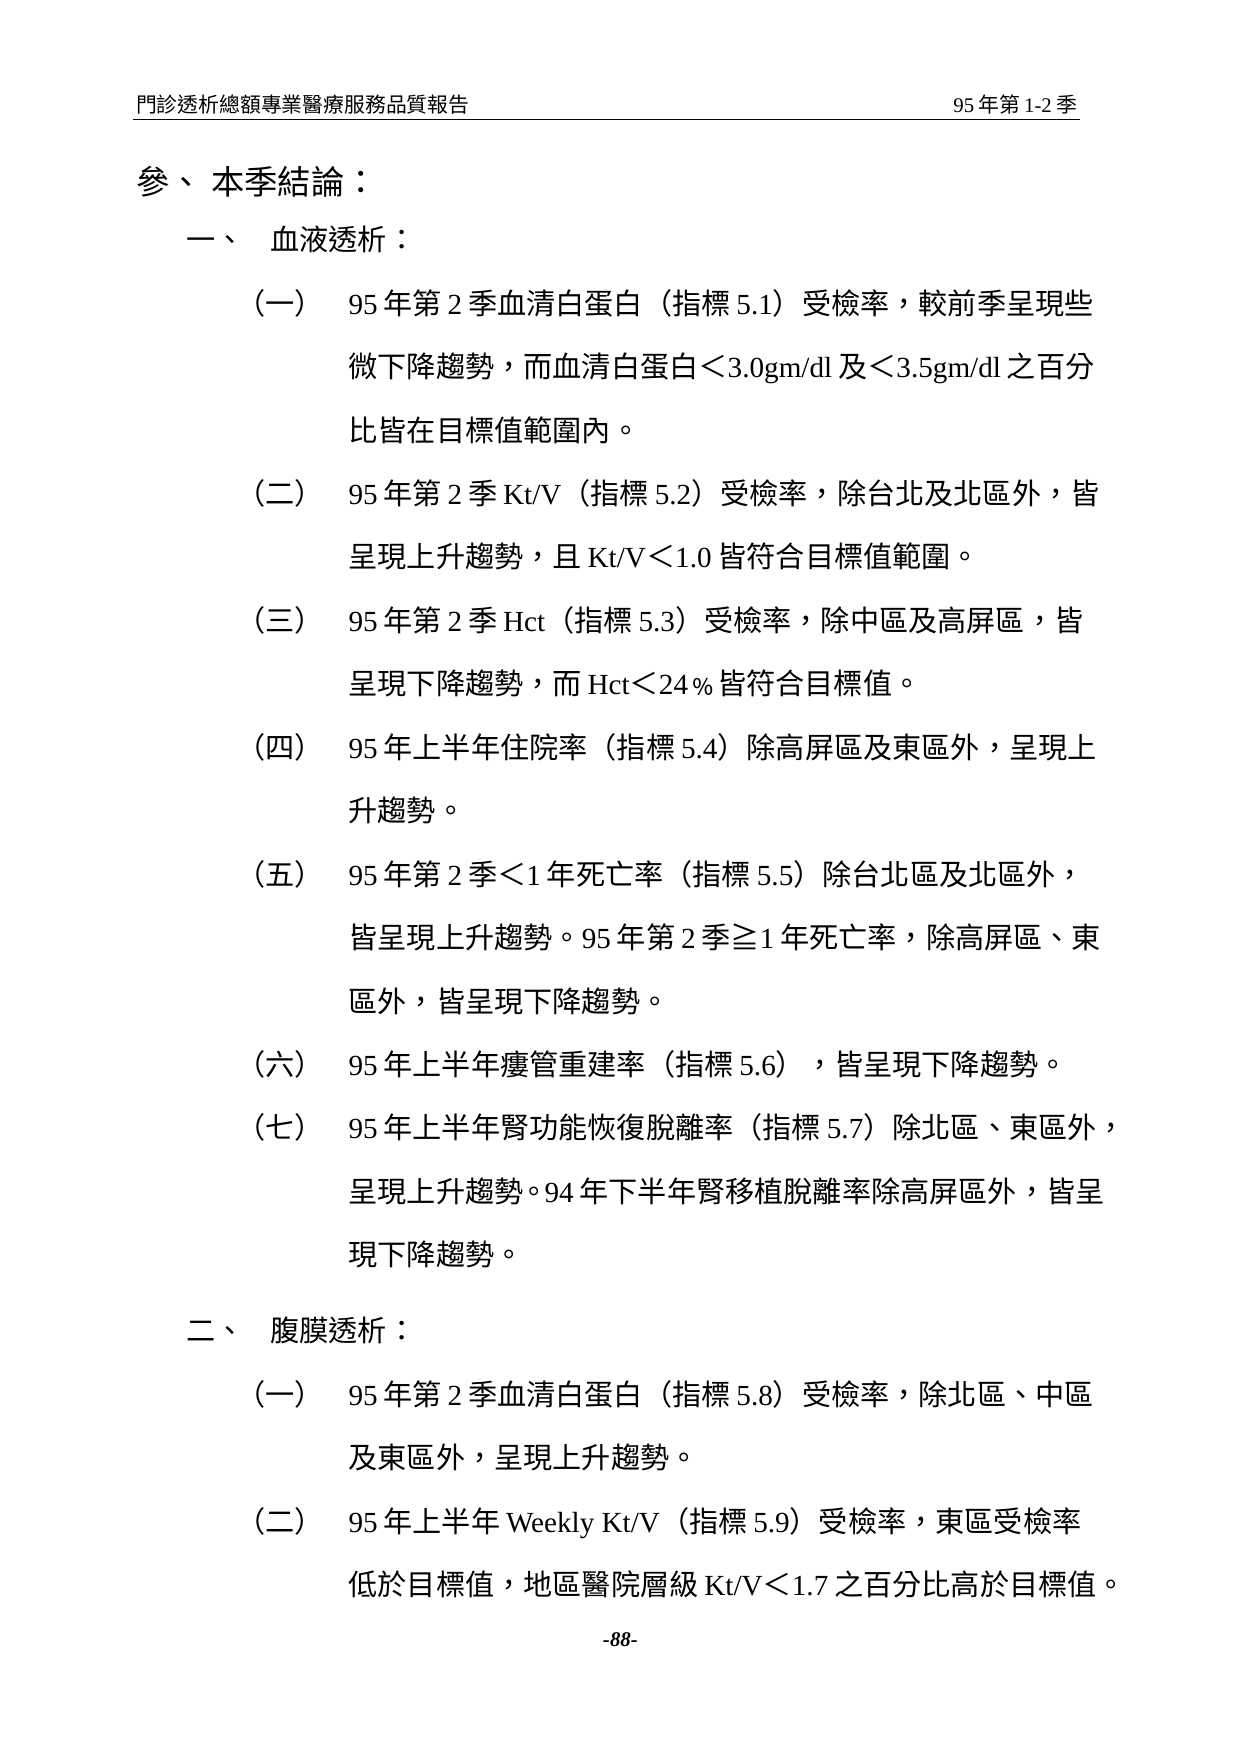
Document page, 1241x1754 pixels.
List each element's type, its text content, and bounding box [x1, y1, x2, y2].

list 95年第2季血清白蛋白（指標5.8）受檢率，除北區、中區及東區外，呈現上升趨勢。 [236, 1371, 1104, 1477]
list 血液透析： [186, 217, 1104, 259]
list 95年上半年住院率（指標5.4）除高屏區及東區外，呈現上升趨勢。 [236, 724, 1104, 830]
list 本季結論： [136, 156, 1104, 204]
list 腹膜透析： [186, 1308, 1104, 1350]
list 95年第2季Kt/V（指標5.2）受檢率，除台北及北區外，皆呈現上升趨勢，且Kt/V＜1.0皆符合目標值範圍。 [236, 471, 1104, 576]
list 95年上半年腎功能恢復脫離率（指標5.7）除北區、東區外，呈現上升趨勢。94年下半年腎移植脫離率除高屏區外，皆呈現下降趨勢。 [236, 1105, 1104, 1274]
list 95年第2季血清白蛋白（指標5.1）受檢率，較前季呈現些微下降趨勢，而血清白蛋白＜3.0gm/dl及＜3.5gm/dl之百分比皆在目標值範圍內。 [236, 280, 1104, 449]
list 95年第2季＜1年死亡率（指標5.5）除台北區及北區外，皆呈現上升趨勢。95年第2季≧1年死亡率，除高屏區、東區外，皆呈現下降趨勢。 [236, 851, 1104, 1021]
list 95年第2季Hct（指標5.3）受檢率，除中區及高屏區，皆呈現下降趨勢，而Hct＜24﹪皆符合目標值。 [236, 597, 1104, 703]
list 95年上半年瘻管重建率（指標5.6），皆呈現下降趨勢。 [236, 1042, 1104, 1084]
list 95年上半年Weekly Kt/V（指標5.9）受檢率，東區受檢率低於目標值，地區醫院層級Kt/V＜1.7之百分比高於目標值。 [236, 1498, 1104, 1604]
